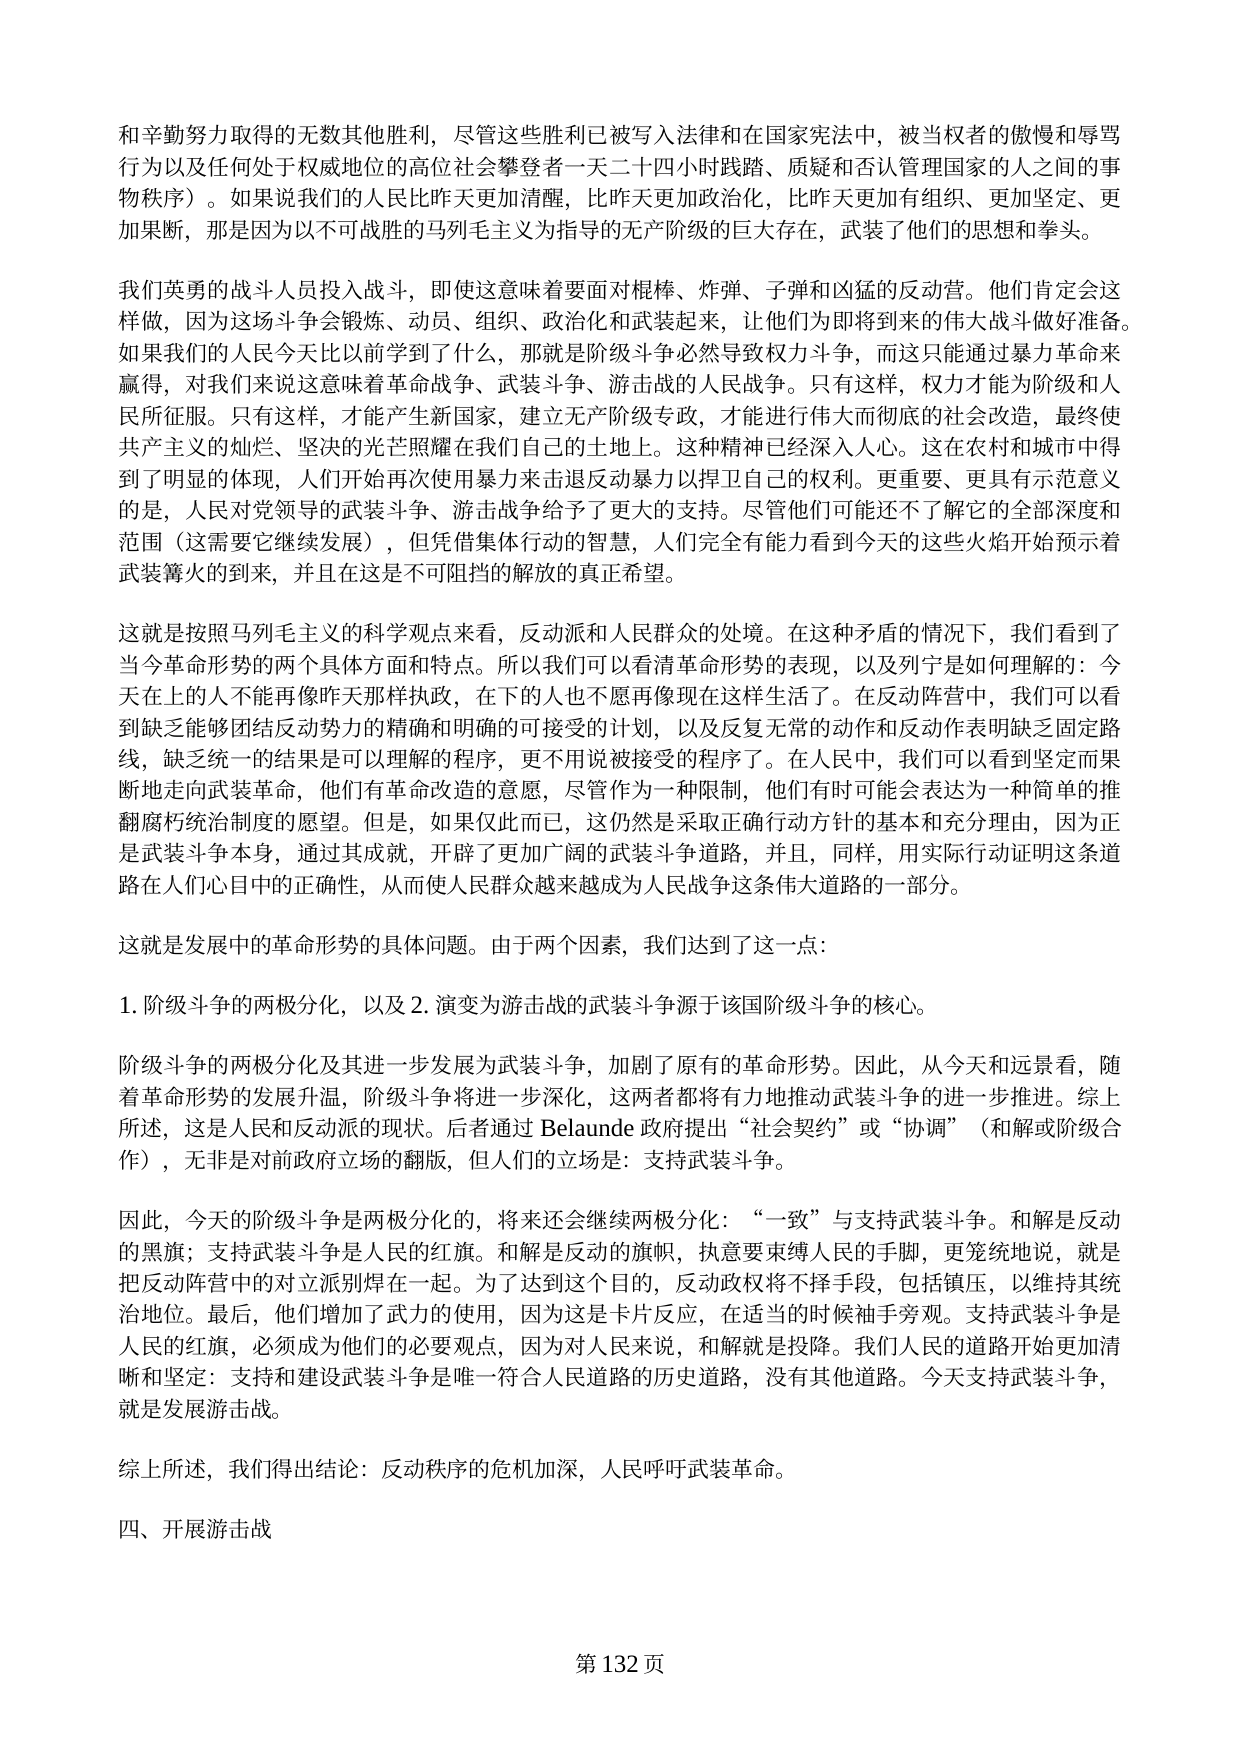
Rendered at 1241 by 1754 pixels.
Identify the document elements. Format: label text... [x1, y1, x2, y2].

text 综上所述，我们得出结论：反动秩序的危机加深，人民呼吁武装革命。 [118, 1452, 1122, 1484]
text 和辛勤努力取得的无数其他胜利，尽管这些胜利已被写入法律和在国家宪法中，被当权者的傲慢和辱骂行为以及任何处于权威地位的高位社会攀登者一天二十四小时践踏、质疑和否认管理国家的人之间的事物秩序）。如果说我们的人民比昨天更加清醒，比昨天更加政治化，比昨天更加有组织、更加坚定、更加果断，那是因为以不可战胜的马列毛主义为指导的无产阶级的巨大存在，武装了他们的思想和拳头。 [118, 118, 1122, 244]
text 因此，今天的阶级斗争是两极分化的，将来还会继续两极分化：“一致”与支持武装斗争。和解是反动的黑旗；支持武装斗争是人民的红旗。和解是反动的旗帜，执意要束缚人民的手脚，更笼统地说，就是把反动阵营中的对立派别焊在一起。为了达到这个目的，反动政权将不择手段，包括镇压，以维持其统治地位。最后，他们增加了武力的使用，因为这是卡片反应，在适当的时候袖手旁观。支持武装斗争是人民的红旗，必须成为他们的必要观点，因为对人民来说，和解就是投降。我们人民的道路开始更加清晰和坚定：支持和建设武装斗争是唯一符合人民道路的历史道路，没有其他道路。今天支持武装斗争，就是发展游击战。 [118, 1203, 1122, 1423]
text 阶级斗争的两极分化及其进一步发展为武装斗争，加剧了原有的革命形势。因此，从今天和远景看，随着革命形势的发展升温，阶级斗争将进一步深化，这两者都将有力地推动武装斗争的进一步推进。综上所述，这是人民和反动派的现状。后者通过 Belaunde 政府提出“社会契约”或“协调”（和解或阶级合作），无非是对前政府立场的翻版，但人们的立场是：支持武装斗争。 [118, 1049, 1122, 1174]
text 1. 阶级斗争的两极分化，以及2. 演变为游击战的武装斗争源于该国阶级斗争的核心。 [118, 988, 1122, 1020]
text 这就是按照马列毛主义的科学观点来看，反动派和人民群众的处境。在这种矛盾的情况下，我们看到了当今革命形势的两个具体方面和特点。所以我们可以看清革命形势的表现，以及列宁是如何理解的：今天在上的人不能再像昨天那样执政，在下的人也不愿再像现在这样生活了。在反动阵营中，我们可以看到缺乏能够团结反动势力的精确和明确的可接受的计划，以及反复无常的动作和反动作表明缺乏固定路线，缺乏统一的结果是可以理解的程序，更不用说被接受的程序了。在人民中，我们可以看到坚定而果断地走向武装革命，他们有革命改造的意愿，尽管作为一种限制，他们有时可能会表达为一种简单的推翻腐朽统治制度的愿望。但是，如果仅此而已，这仍然是采取正确行动方针的基本和充分理由，因为正是武装斗争本身，通过其成就，开辟了更加广阔的武装斗争道路，并且，同样，用实际行动证明这条道路在人们心目中的正确性，从而使人民群众越来越成为人民战争这条伟大道路的一部分。 [118, 616, 1122, 899]
text 我们英勇的战斗人员投入战斗，即使这意味着要面对棍棒、炸弹、子弹和凶猛的反动营。他们肯定会这样做，因为这场斗争会锻炼、动员、组织、政治化和武装起来，让他们为即将到来的伟大战斗做好准备。如果我们的人民今天比以前学到了什么，那就是阶级斗争必然导致权力斗争，而这只能通过暴力革命来赢得，对我们来说这意味着革命战争、武装斗争、游击战的人民战争。只有这样，权力才能为阶级和人民所征服。只有这样，才能产生新国家，建立无产阶级专政，才能进行伟大而彻底的社会改造，最终使共产主义的灿烂、坚决的光芒照耀在我们自己的土地上。这种精神已经深入人心。这在农村和城市中得到了明显的体现，人们开始再次使用暴力来击退反动暴力以捍卫自己的权利。更重要、更具有示范意义的是，人民对党领导的武装斗争、游击战争给予了更大的支持。尽管他们可能还不了解它的全部深度和范围（这需要它继续发展），但凭借集体行动的智慧，人们完全有能力看到今天的这些火焰开始预示着武装篝火的到来，并且在这是不可阻挡的解放的真正希望。 [118, 273, 1122, 588]
text 四、开展游击战 [118, 1512, 1122, 1544]
text 这就是发展中的革命形势的具体问题。由于两个因素，我们达到了这一点： [118, 928, 1122, 960]
